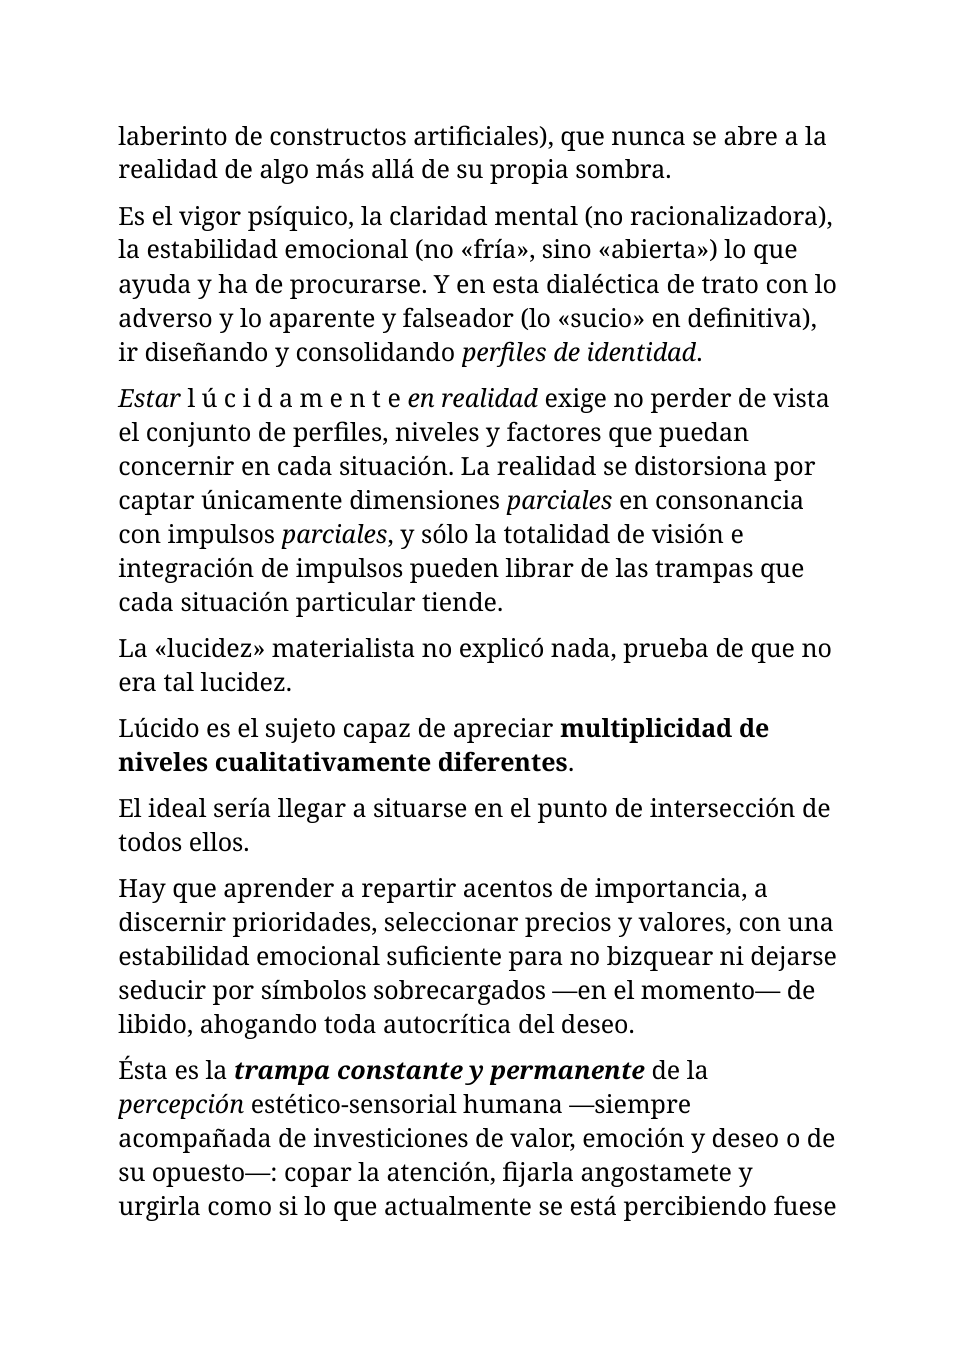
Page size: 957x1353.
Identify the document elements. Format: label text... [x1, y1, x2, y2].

text Lúcido es el sujeto capaz de apreciar multiplicidad de niveles cualitativamente diferentes. [118, 711, 838, 779]
text El ideal sería llegar a situarse en el punto de intersección de todos ellos. [118, 791, 838, 859]
text La «lucidez» materialista no explicó nada, prueba de que no era tal lucidez. [118, 631, 838, 699]
text Estar l ú c i d a m e n t e en realidad exige no perder de vista el conjunto de perfiles, niveles y factores que puedan concernir en cada situación. La realidad se distorsiona por captar únicamente dimensiones parciales en consonancia con impulsos parciales, y sólo la totalidad de visión e integración de impulsos pueden librar de las trampas que cada situación particular tiende. [118, 380, 838, 619]
text Es el vigor psíquico, la claridad mental (no racionalizadora), la estabilidad emocional (no «fría», sino «abierta») lo que ayuda y ha de procurarse. Y en esta dialéctica de trato con lo adverso y lo aparente y falseador (lo «sucio» en definitiva), ir diseñando y consolidando perfiles de identidad. [118, 198, 838, 368]
text Ésta es la trampa constante y permanente de la percepción estético-sensorial humana —siempre acompañada de investiciones de valor, emoción y deseo o de su opuesto—: copar la atención, fijarla angostamete y urgirla como si lo que actualmente se está percibiendo fuese [118, 1053, 838, 1223]
text Hay que aprender a repartir acentos de importancia, a discernir prioridades, seleccionar precios y valores, con una estabilidad emocional suficiente para no bizquear ni dejarse seducir por símbolos sobrecargados —en el momento— de libido, ahogando toda autocrítica del deseo. [118, 871, 838, 1041]
text laberinto de constructos artificiales), que nunca se abre a la realidad de algo más allá de su propia sombra. [118, 118, 838, 186]
